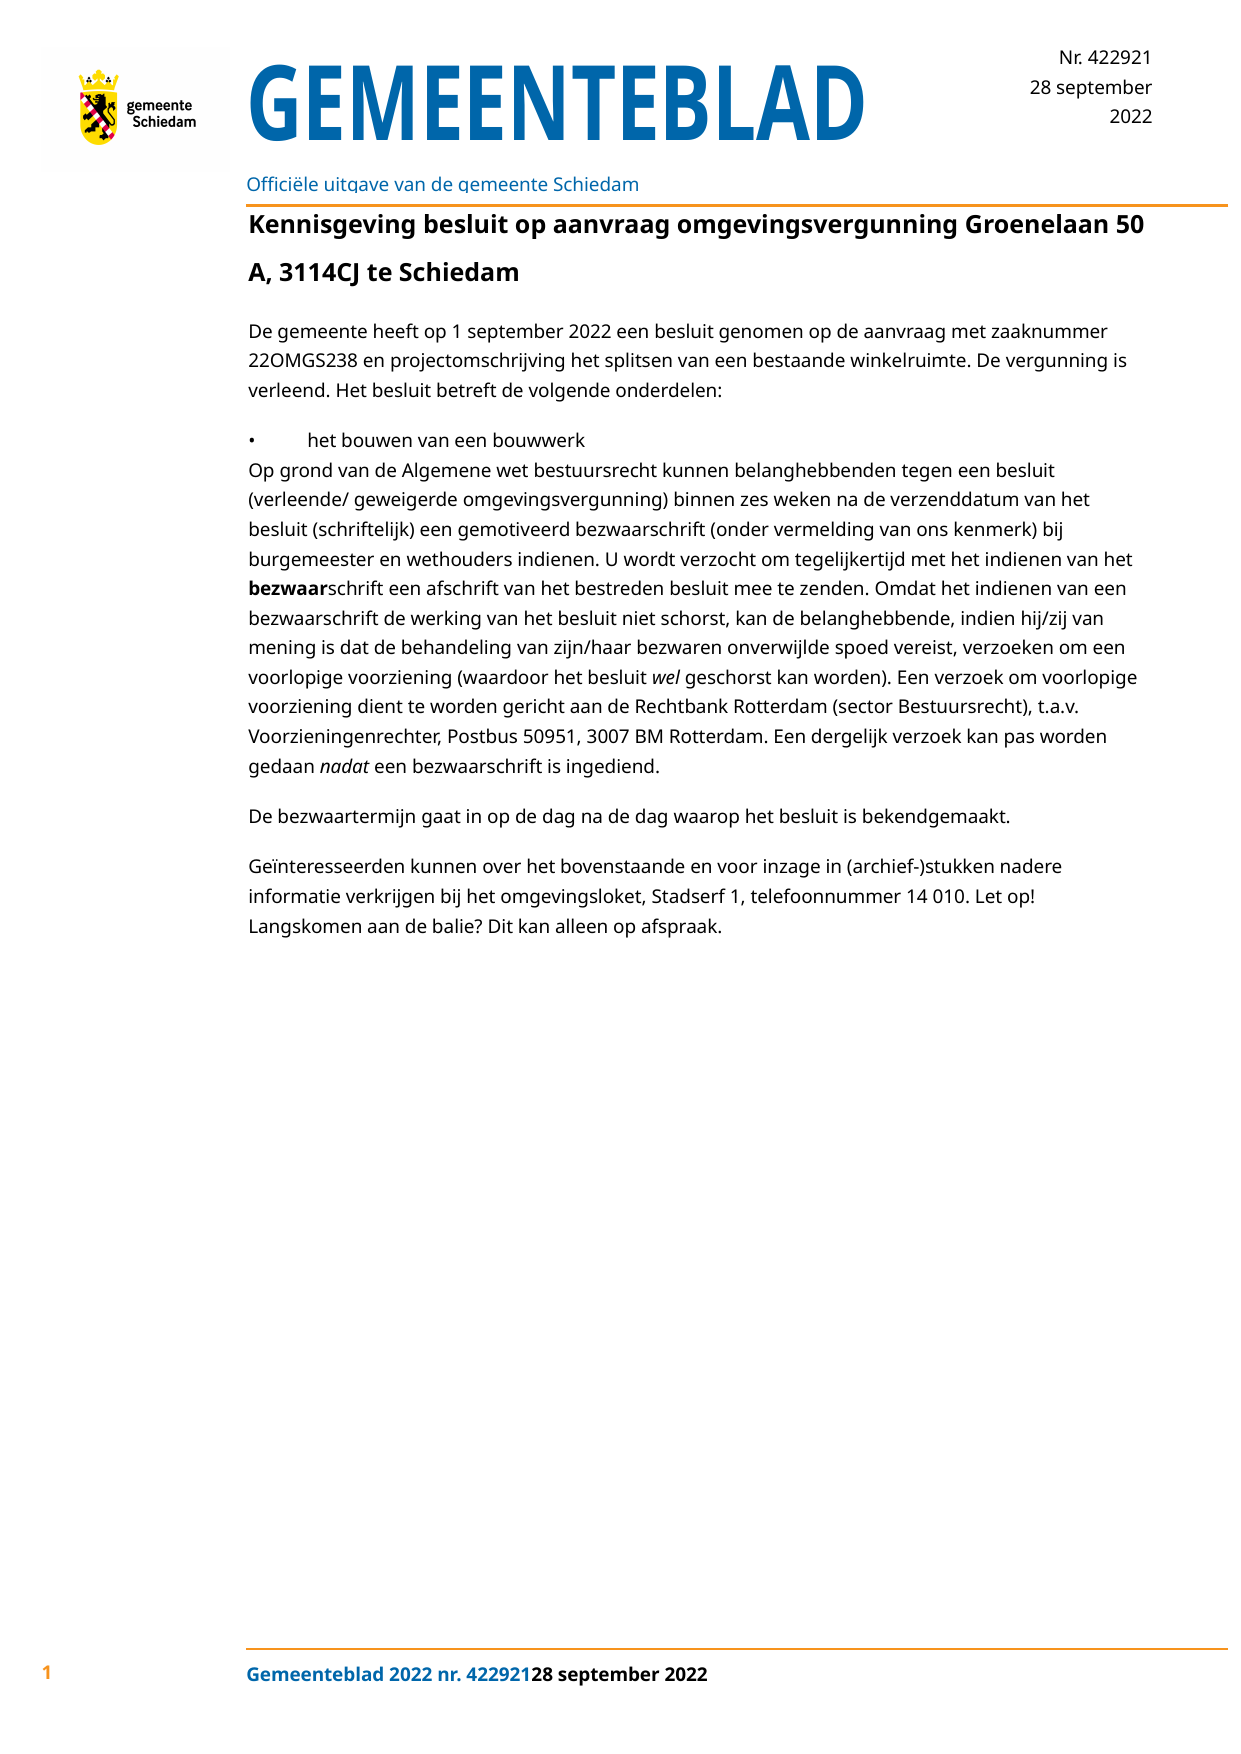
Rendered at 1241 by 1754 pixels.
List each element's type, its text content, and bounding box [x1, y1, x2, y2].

text Kennisgeving besluit op aanvraag omgevingsvergunning Groenelaan 50 A, 3114CJ te Schiedam [248, 207, 1152, 288]
text De gemeente heeft op 1 september 2022 een besluit genomen op de aanvraag met zaaknummer 22OMGS238 en projectomschrijving het splitsen van een bestaande winkelruimte. De vergunning is verleend. Het besluit betreft de volgende onderdelen: [248, 318, 1152, 403]
picture [41, 47, 231, 172]
list het bouwen van een bouwwerk [248, 427, 1152, 453]
text Op grond van de Algemene wet bestuursrecht kunnen belanghebbenden tegen een besluit (verleende/ geweigerde omgevingsvergunning) binnen zes weken na de verzenddatum van het besluit (schriftelijk) een gemotiveerd bezwaarschrift (onder vermelding van ons kenmerk) bij burgemeester en wethouders indienen. U wordt verzocht om tegelijkertijd met het indienen van het bezwaarschrift een afschrift van het bestreden besluit mee te zenden. Omdat het indienen van een bezwaarschrift de werking van het besluit niet schorst, kan de belanghebbende, indien hij/zij van mening is dat de behandeling van zijn/haar bezwaren onverwijlde spoed vereist, verzoeken om een voorlopige voorziening (waardoor het besluit wel geschorst kan worden). Een verzoek om voorlopige voorziening dient te worden gericht aan de Rechtbank Rotterdam (sector Bestuursrecht), t.a.v. Voorzieningenrechter, Postbus 50951, 3007 BM Rotterdam. Een dergelijk verzoek kan pas worden gedaan nadat een bezwaarschrift is ingediend. [248, 457, 1152, 779]
text Geïnteresseerden kunnen over het bovenstaande en voor inzage in (archief-)stukken nadere informatie verkrijgen bij het omgevingsloket, Stadserf 1, telefoonnummer 14 010. Let op! Langskomen aan de balie? Dit kan alleen op afspraak. [248, 854, 1152, 939]
text De bezwaartermijn gaat in op de dag na de dag waarop het besluit is bekendgemaakt. [248, 803, 1152, 829]
